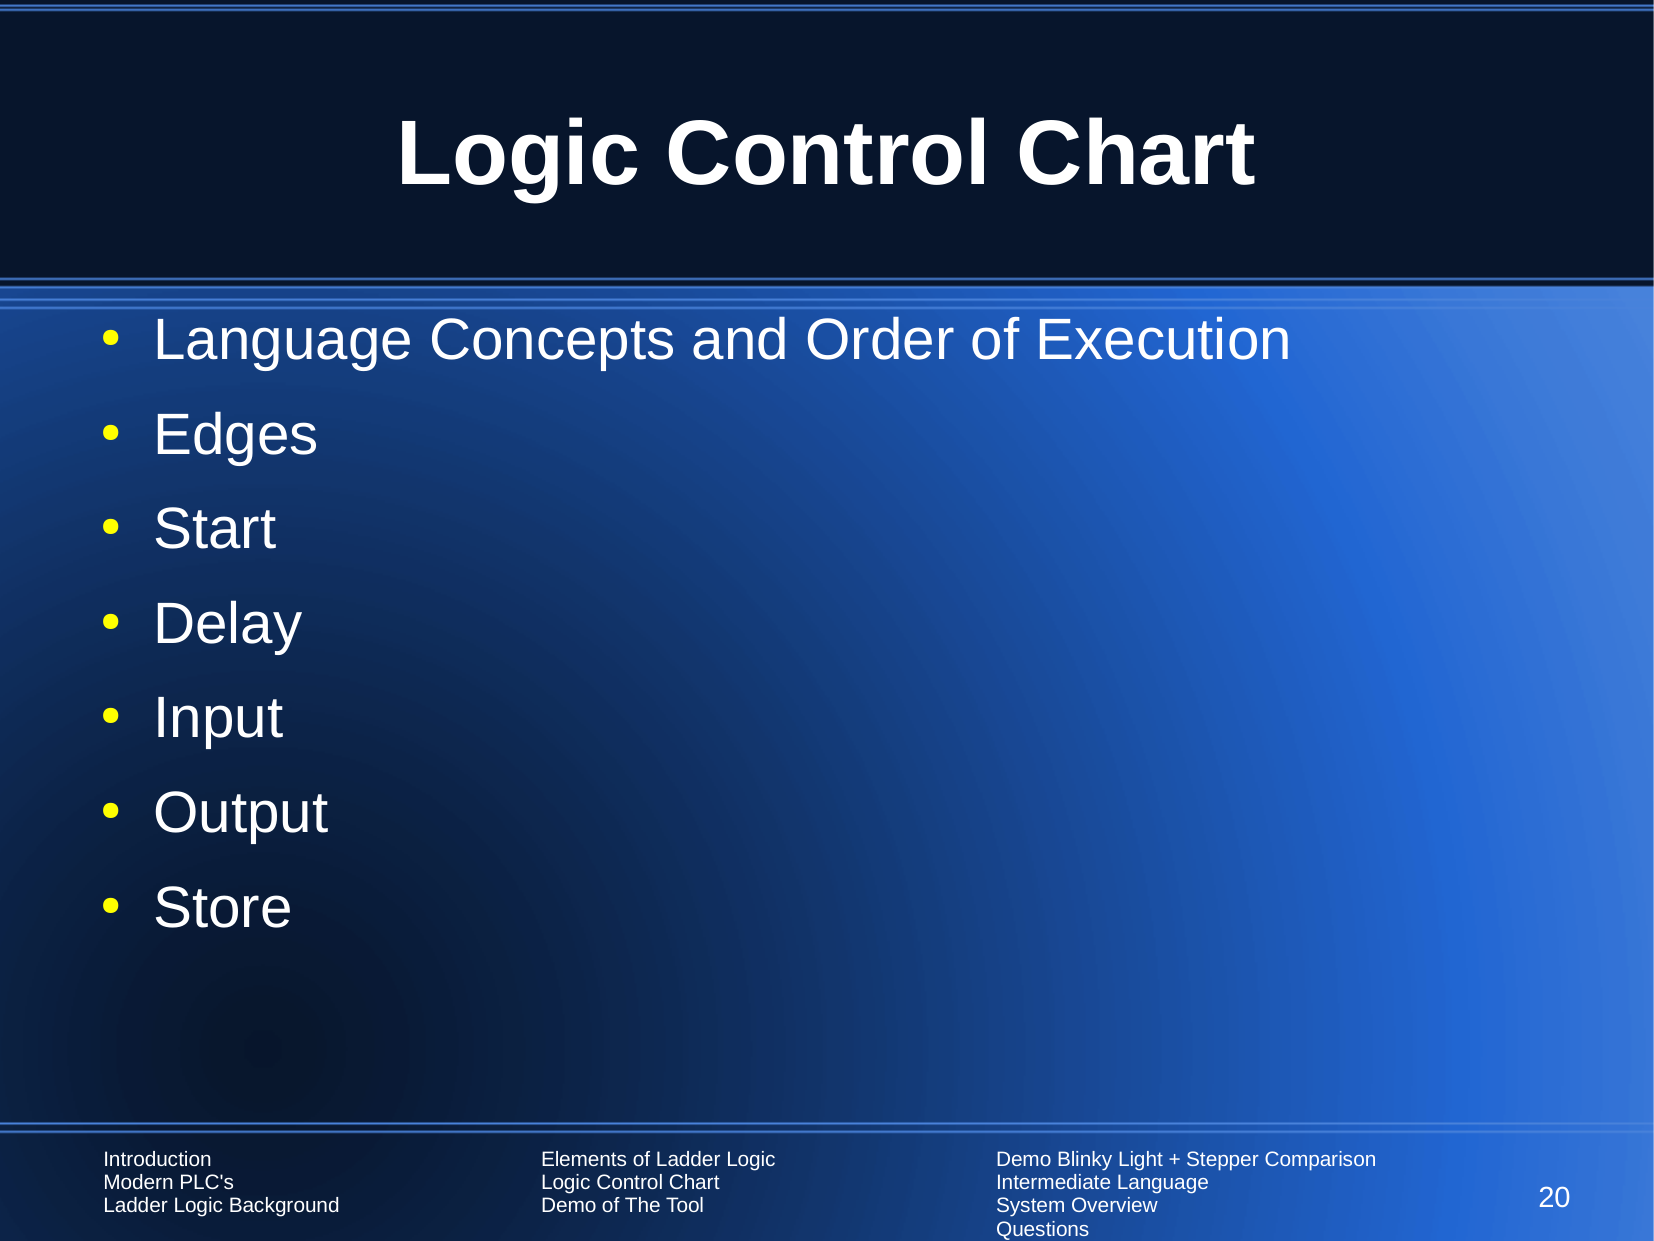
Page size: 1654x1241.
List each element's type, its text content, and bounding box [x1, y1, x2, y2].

list Language Concepts and Order of Execution Edges Start Delay Input Output Store [82, 307, 1571, 1111]
title Logic Control Chart [82, 56, 1571, 250]
picture [0, 0, 1654, 1241]
